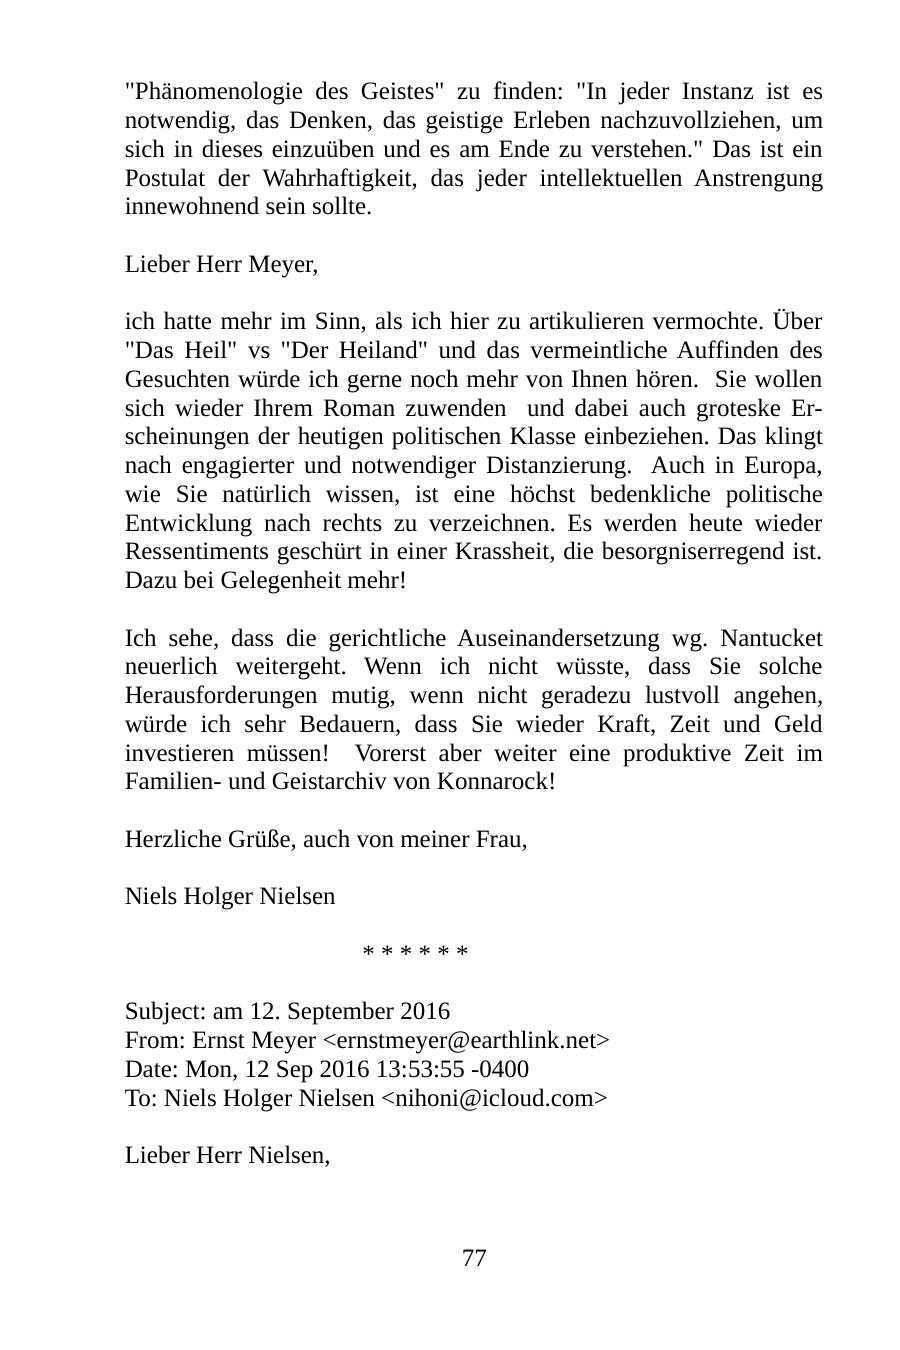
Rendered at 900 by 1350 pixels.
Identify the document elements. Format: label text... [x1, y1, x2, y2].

text To: Niels Holger Nielsen <nihoni@icloud.com> [124, 1083, 823, 1111]
text * * * * * * [124, 939, 823, 968]
text Date: Mon, 12 Sep 2016 13:53:55 -0400 [124, 1054, 823, 1083]
text Herzliche Grüße, auch von meiner Frau, [124, 824, 823, 853]
text Subject: am 12. September 2016 [124, 996, 823, 1025]
text Niels Holger Nielsen [124, 881, 823, 910]
text Lieber Herr Meyer, [124, 249, 823, 278]
text "Phänomenologie des Geistes" zu finden: "In jeder Instanz ist es notwendig, das Denken, das geistige Erleben nachzuvollziehen, um sich in dieses einzuüben und es am Ende zu verstehen." Das ist ein Postulat der Wahrhaftigkeit, das jeder intellektuellen Anstrengung innewohnend sein sollte. [124, 76, 823, 220]
text ich hatte mehr im Sinn, als ich hier zu artikulieren vermochte. Über "Das Heil" vs "Der Heiland" und das vermeintliche Auffinden des Gesuchten würde ich gerne noch mehr von Ihnen hören. Sie wollen sich wieder Ihrem Roman zuwenden und dabei auch groteske Er-scheinungen der heutigen politischen Klasse einbeziehen. Das klingt nach engagierter und notwendiger Distanzierung. Auch in Europa, wie Sie natürlich wissen, ist eine höchst bedenkliche politische Entwicklung nach rechts zu verzeichnen. Es werden heute wieder Ressentiments geschürt in einer Krassheit, die besorgniserregend ist. Dazu bei Gelegenheit mehr! [124, 306, 823, 594]
text Lieber Herr Nielsen, [124, 1140, 823, 1169]
text Ich sehe, dass die gerichtliche Auseinandersetzung wg. Nantucket neuerlich weitergeht. Wenn ich nicht wüsste, dass Sie solche Herausforderungen mutig, wenn nicht geradezu lustvoll angehen, würde ich sehr Bedauern, dass Sie wieder Kraft, Zeit und Geld investieren müssen! Vorerst aber weiter eine produktive Zeit im Familien- und Geistarchiv von Konnarock! [124, 623, 823, 795]
text From: Ernst Meyer <ernstmeyer@earthlink.net> [124, 1025, 823, 1054]
